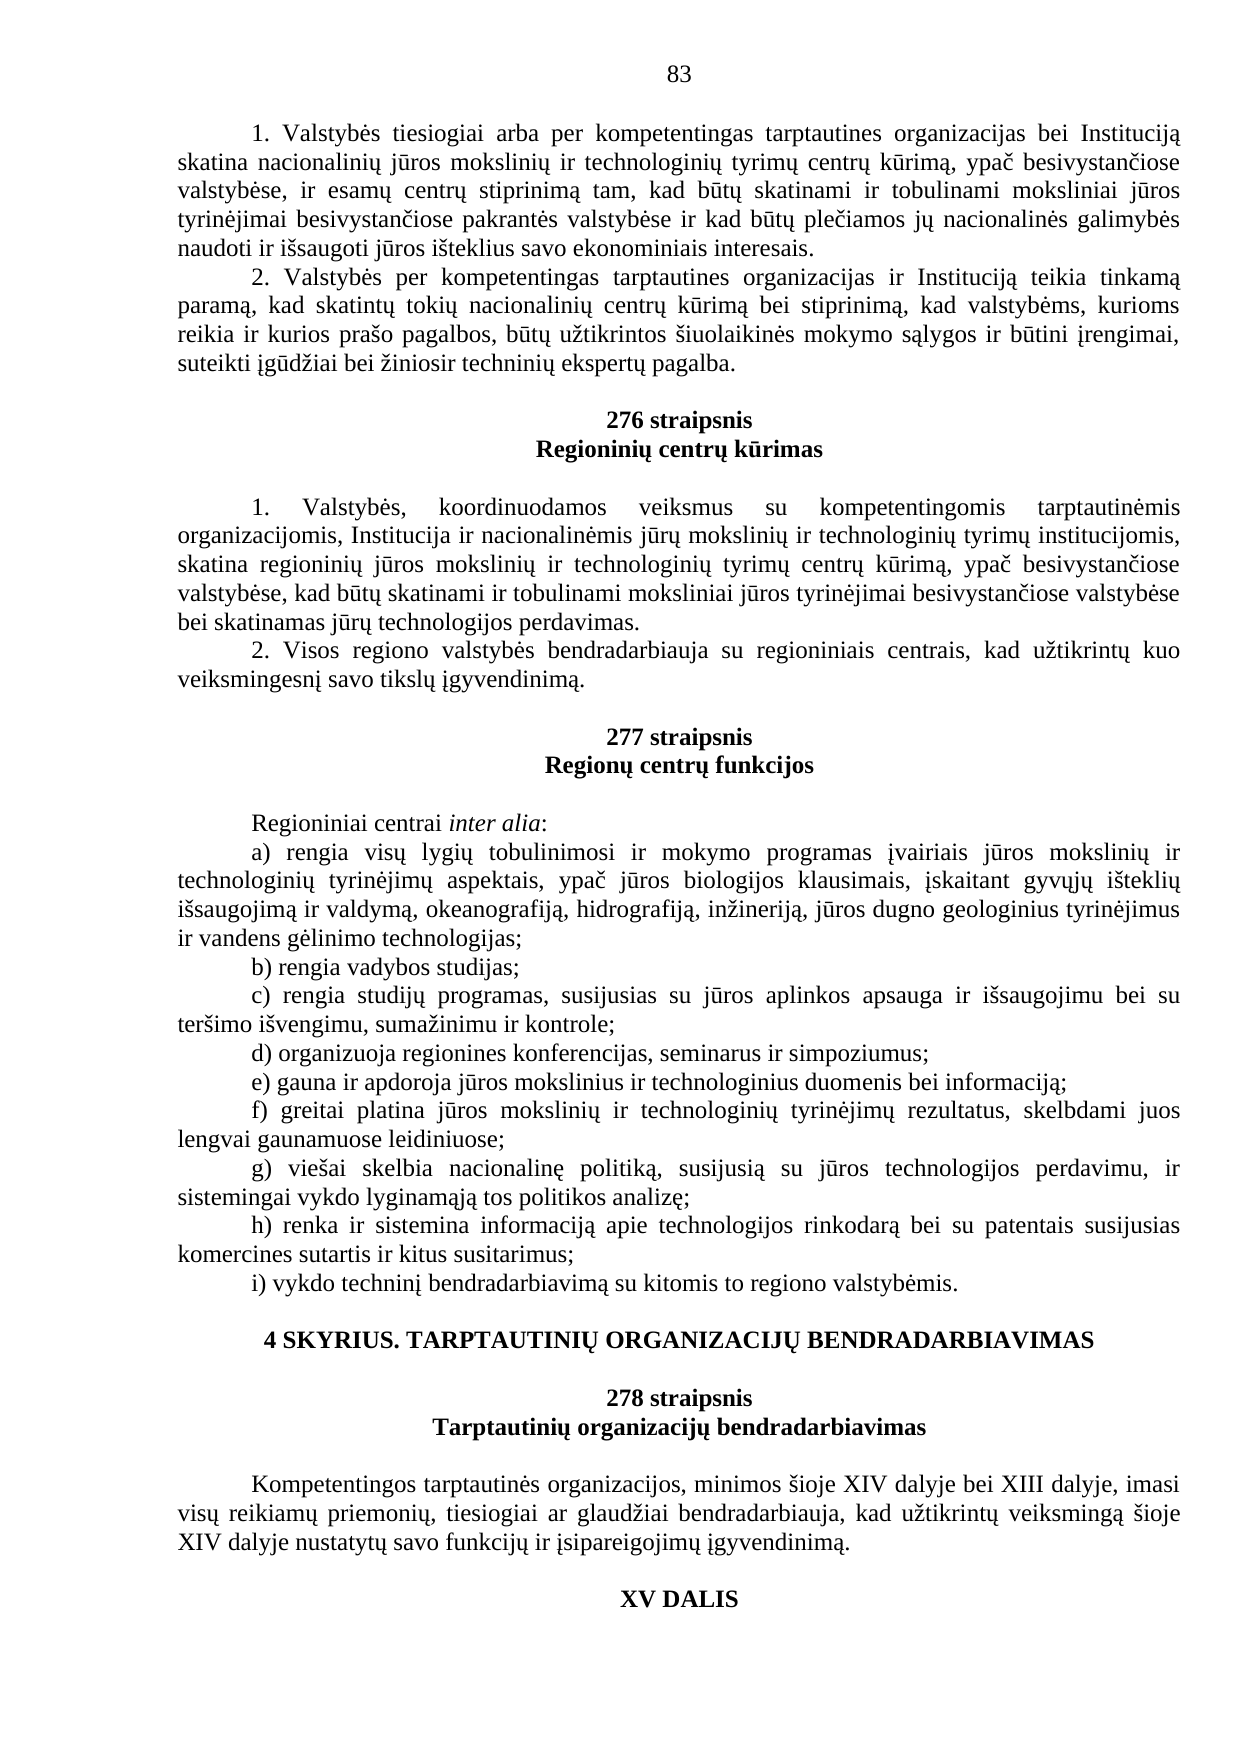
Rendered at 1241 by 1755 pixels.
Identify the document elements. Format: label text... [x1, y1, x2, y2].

text 278 straipsnis [177, 1383, 1181, 1412]
text 276 straipsnis [177, 406, 1181, 434]
text h) renka ir sistemina informaciją apie technologijos rinkodarą bei su patentais susijusias komercines sutartis ir kitus susitarimus; [177, 1211, 1181, 1268]
text g) viešai skelbia nacionalinę politiką, susijusią su jūros technologijos perdavimu, ir sistemingai vykdo lyginamąją tos politikos analizę; [177, 1153, 1181, 1211]
text 277 straipsnis [177, 722, 1181, 751]
text Regioninių centrų kūrimas [177, 434, 1181, 463]
text f) greitai platina jūros mokslinių ir technologinių tyrinėjimų rezultatus, skelbdami juos lengvai gaunamuose leidiniuose; [177, 1096, 1181, 1153]
text XV Dalis [177, 1584, 1181, 1613]
text Regionų centrų funkcijos [177, 751, 1181, 779]
text 1. Valstybės tiesiogiai arba per kompetentingas tarptautines organizacijas bei Instituciją skatina nacionalinių jūros mokslinių ir technologinių tyrimų centrų kūrimą, ypač besivystančiose valstybėse, ir esamų centrų stiprinimą tam, kad būtų skatinami ir tobulinami moksliniai jūros tyrinėjimai besivystančiose pakrantės valstybėse ir kad būtų plečiamos jų nacionalinės galimybės naudoti ir išsaugoti jūros išteklius savo ekonominiais interesais. [177, 118, 1181, 262]
text 2. Valstybės per kompetentingas tarptautines organizacijas ir Instituciją teikia tinkamą paramą, kad skatintų tokių nacionalinių centrų kūrimą bei stiprinimą, kad valstybėms, kurioms reikia ir kurios prašo pagalbos, būtų užtikrintos šiuolaikinės mokymo sąlygos ir būtini įrengimai, suteikti įgūdžiai bei žiniosir techninių ekspertų pagalba. [177, 262, 1181, 377]
text i) vykdo techninį bendradarbiavimą su kitomis to regiono valstybėmis. [177, 1268, 1181, 1297]
text c) rengia studijų programas, susijusias su jūros aplinkos apsauga ir išsaugojimu bei su teršimo išvengimu, sumažinimu ir kontrole; [177, 981, 1181, 1038]
text b) rengia vadybos studijas; [177, 952, 1181, 981]
text e) gauna ir apdoroja jūros mokslinius ir technologinius duomenis bei informaciją; [177, 1067, 1181, 1096]
text d) organizuoja regionines konferencijas, seminarus ir simpoziumus; [177, 1038, 1181, 1067]
text 1. Valstybės, koordinuodamos veiksmus su kompetentingomis tarptautinėmis organizacijomis, Institucija ir nacionalinėmis jūrų mokslinių ir technologinių tyrimų institucijomis, skatina regioninių jūros mokslinių ir technologinių tyrimų centrų kūrimą, ypač besivystančiose valstybėse, kad būtų skatinami ir tobulinami moksliniai jūros tyrinėjimai besivystančiose valstybėse bei skatinamas jūrų technologijos perdavimas. [177, 492, 1181, 636]
text 2. Visos regiono valstybės bendradarbiauja su regioniniais centrais, kad užtikrintų kuo veiksmingesnį savo tikslų įgyvendinimą. [177, 636, 1181, 693]
text Kompetentingos tarptautinės organizacijos, minimos šioje XIV dalyje bei XIII dalyje, imasi visų reikiamų priemonių, tiesiogiai ar glaudžiai bendradarbiauja, kad užtikrintų veiksmingą šioje XIV dalyje nustatytų savo funkcijų ir įsipareigojimų įgyvendinimą. [177, 1469, 1181, 1556]
text 4 skyrius. Tarptautinių organizacijų bendradarbiavimas [177, 1326, 1181, 1354]
text Regioniniai centrai inter alia: [177, 808, 1181, 837]
text a) rengia visų lygių tobulinimosi ir mokymo programas įvairiais jūros mokslinių ir technologinių tyrinėjimų aspektais, ypač jūros biologijos klausimais, įskaitant gyvųjų išteklių išsaugojimą ir valdymą, okeanografiją, hidrografiją, inžineriją, jūros dugno geologinius tyrinėjimus ir vandens gėlinimo technologijas; [177, 837, 1181, 952]
text Tarptautinių organizacijų bendradarbiavimas [177, 1412, 1181, 1441]
